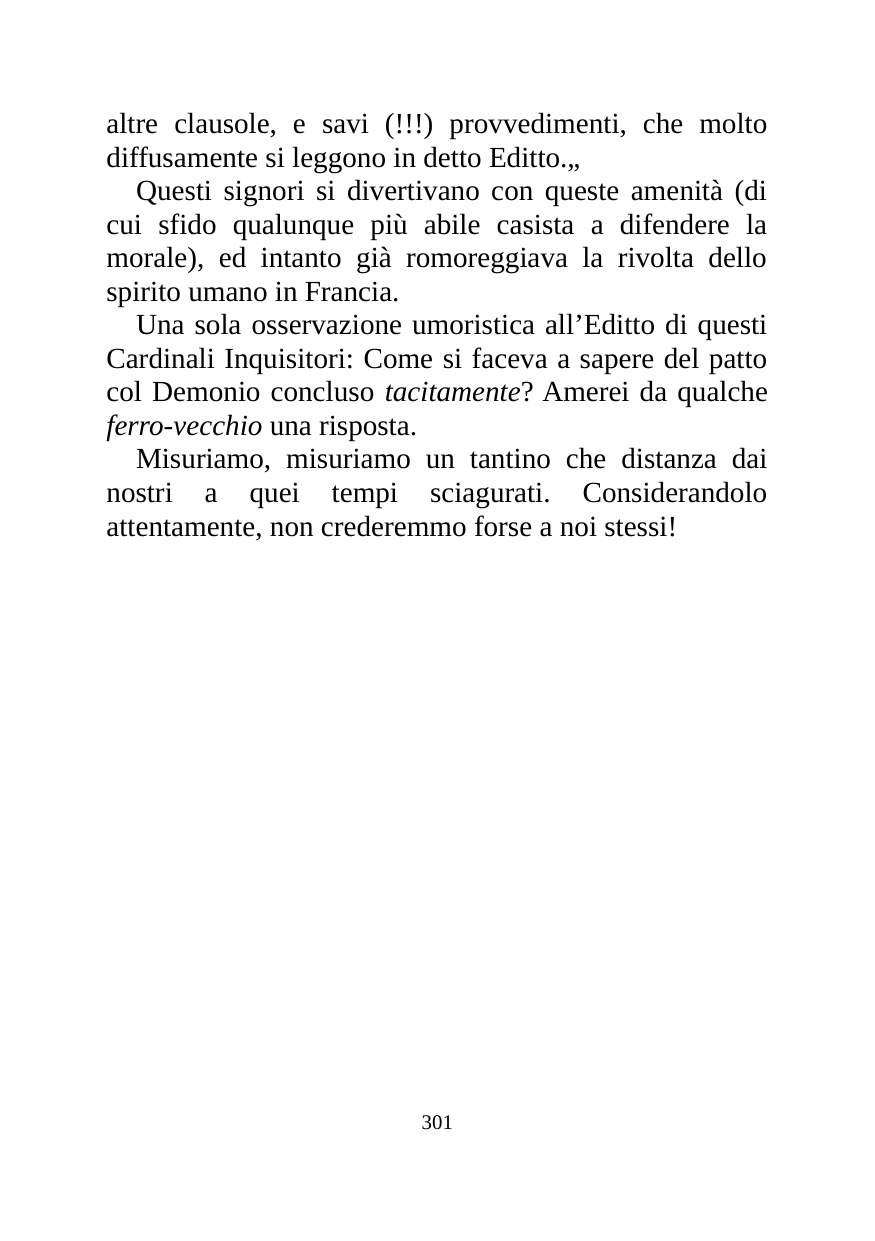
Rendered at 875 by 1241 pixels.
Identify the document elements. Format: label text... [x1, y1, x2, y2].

text altre clausole, e savi (!!!) provvedimenti, che molto diffusamente si leggono in detto Editto.„ [106, 106, 768, 173]
text Misuriamo, misuriamo un tantino che distanza dai nostri a quei tempi sciagurati. Considerandolo attentamente, non crederemmo forse a noi stessi! [106, 442, 768, 542]
text Questi signori si divertivano con queste amenità (di cui sfido qualunque più abile casista a difendere la morale), ed intanto già romoreggiava la rivolta dello spirito umano in Francia. [106, 173, 768, 307]
text Una sola osservazione umoristica all’Editto di questi Cardinali Inquisitori: Come si faceva a sapere del patto col Demonio concluso tacitamente? Amerei da qualche ferro-vecchio una risposta. [106, 307, 768, 442]
